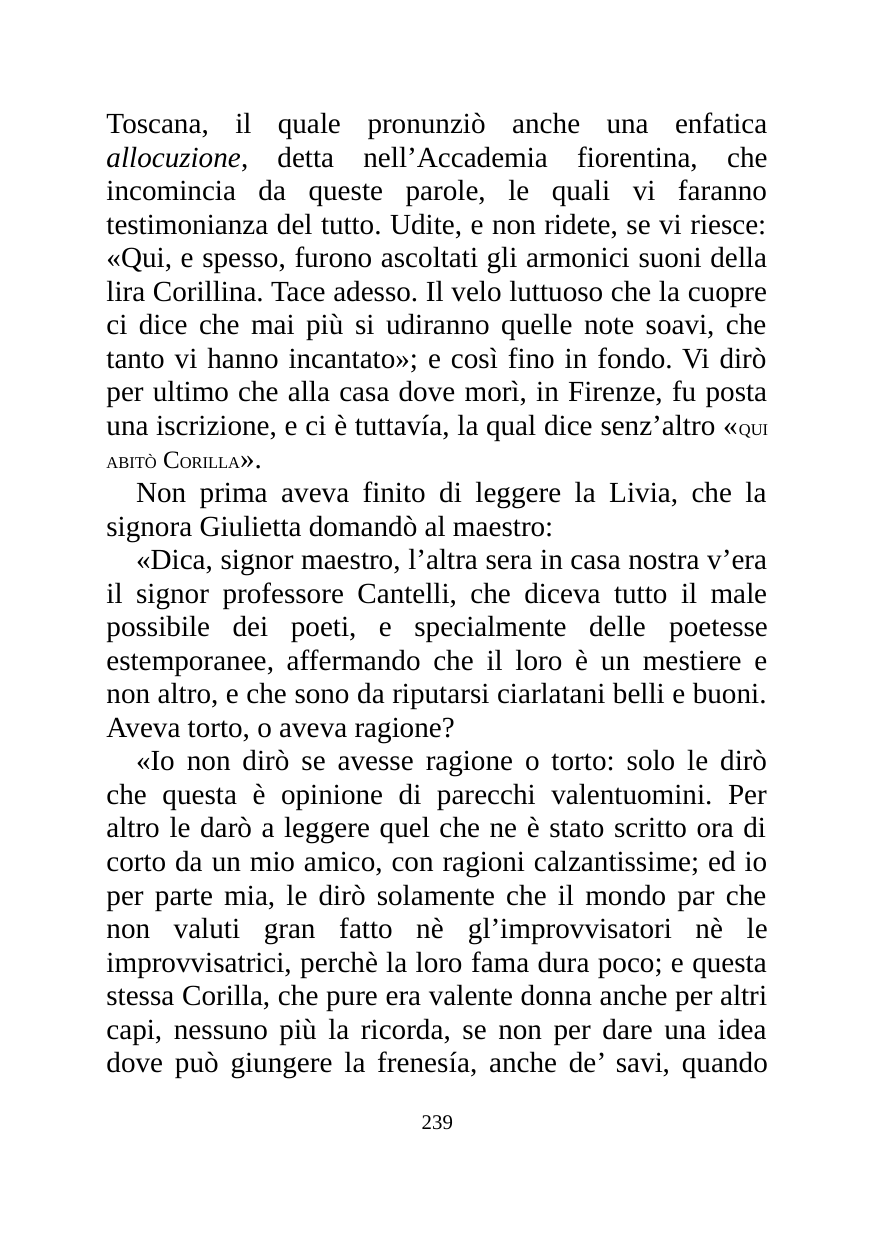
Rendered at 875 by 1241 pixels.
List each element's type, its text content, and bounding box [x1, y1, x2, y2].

text «Dica, signor maestro, l’altra sera in casa nostra v’era il signor professore Cantelli, che diceva tutto il male possibile dei poeti, e specialmente delle poetesse estemporanee, affermando che il loro è un mestiere e non altro, e che sono da riputarsi ciarlatani belli e buoni. Aveva torto, o aveva ragione? [106, 542, 768, 743]
text Toscana, il quale pronunziò anche una enfatica allocuzione, detta nell’Accademia fiorentina, che incomincia da queste parole, le quali vi faranno testimonianza del tutto. Udite, e non ridete, se vi riesce: «Qui, e spesso, furono ascoltati gli armonici suoni della lira Corillina. Tace adesso. Il velo luttuoso che la cuopre ci dice che mai più si udiranno quelle note soavi, che tanto vi hanno incantato»; e così fino in fondo. Vi dirò per ultimo che alla casa dove morì, in Firenze, fu posta una iscrizione, e ci è tuttavía, la qual dice senzʼaltro «qui abitò Corilla». [106, 106, 768, 475]
text Non prima aveva finito di leggere la Livia, che la signora Giulietta domandò al maestro: [106, 475, 768, 542]
text «Io non dirò se avesse ragione o torto: solo le dirò che questa è opinione di parecchi valentuomini. Per altro le darò a leggere quel che ne è stato scritto ora di corto da un mio amico, con ragioni calzantissime; ed io per parte mia, le dirò solamente che il mondo par che non valuti gran fatto nè gl’improvvisatori nè le improvvisatrici, perchè la loro fama dura poco; e questa stessa Corilla, che pure era valente donna anche per altri capi, nessuno più la ricorda, se non per dare una idea dove può giungere la frenesía, anche de’ savi, quando [106, 743, 768, 1079]
